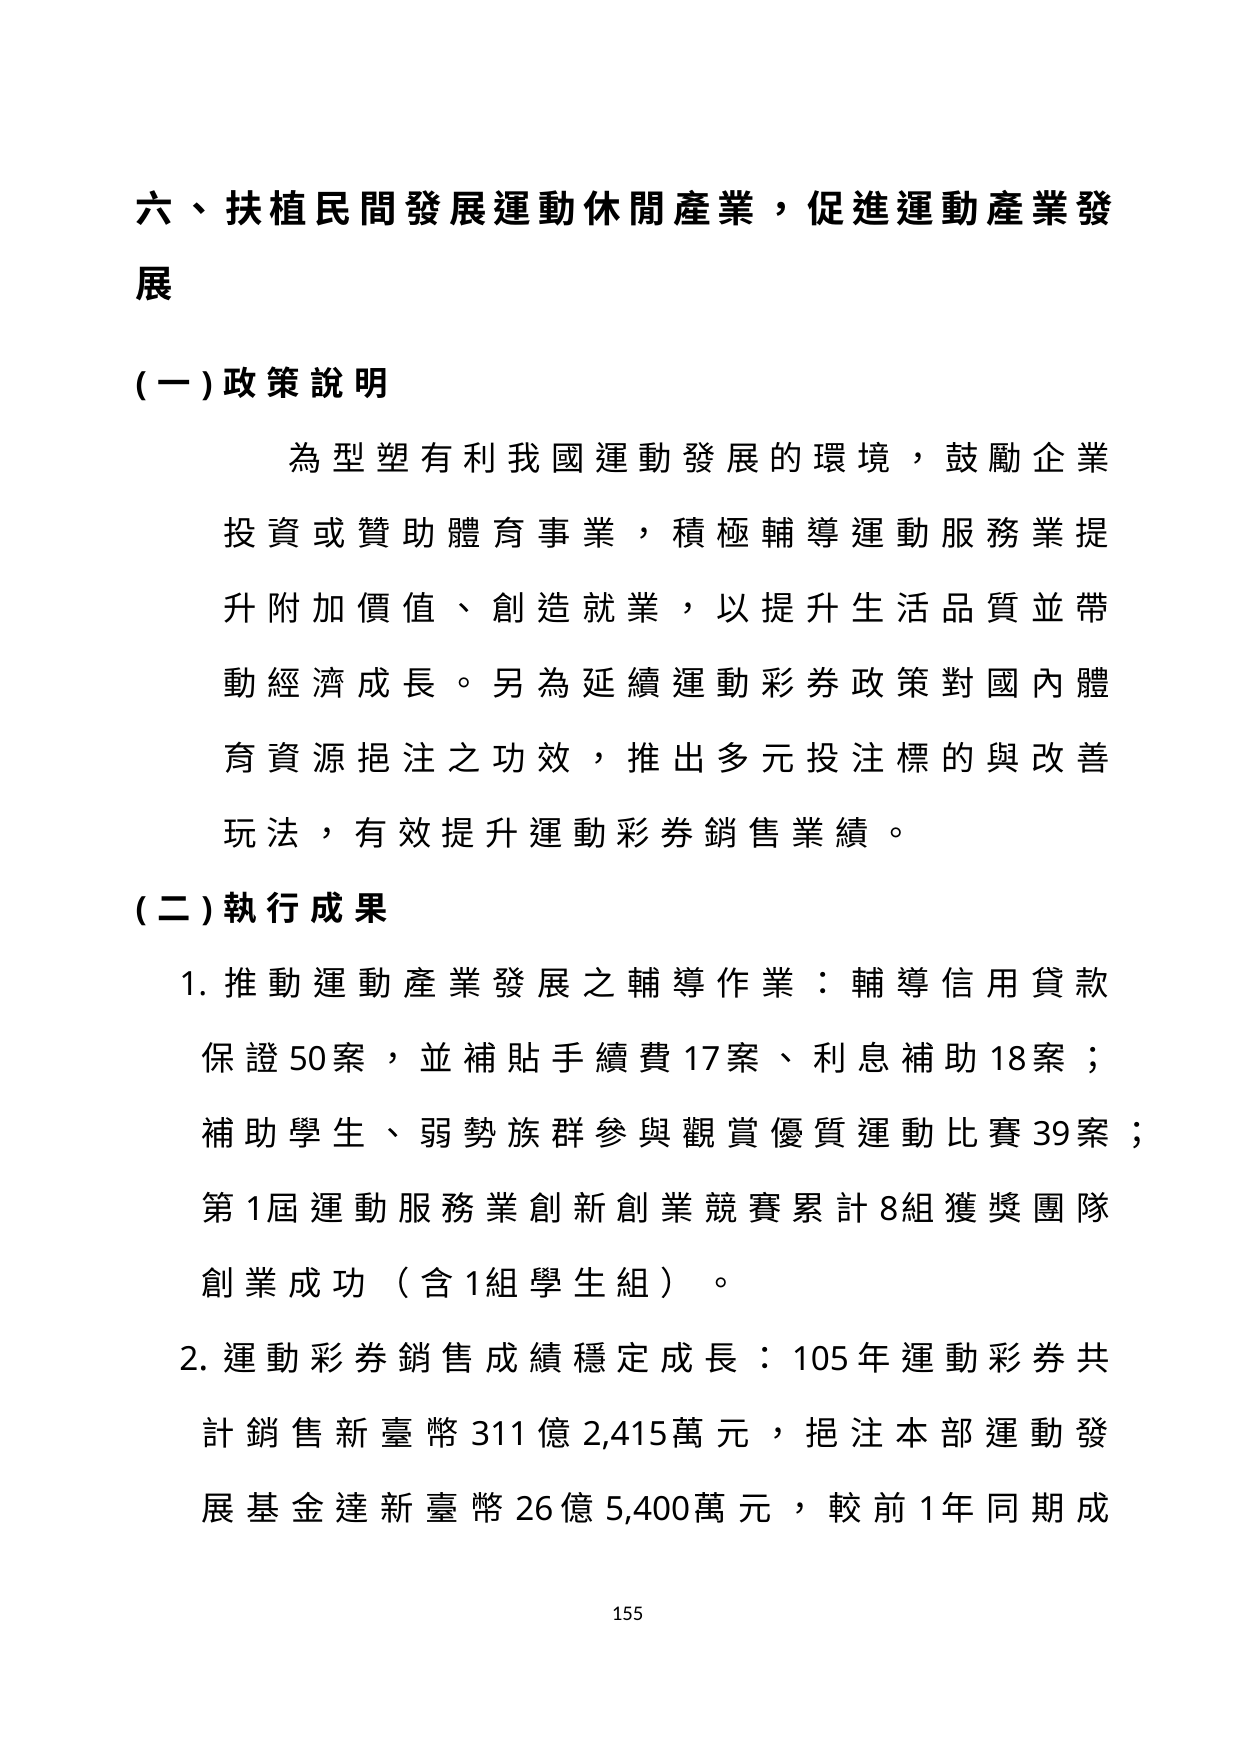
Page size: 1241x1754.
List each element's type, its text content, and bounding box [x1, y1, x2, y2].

text (一)政策說明 [135, 337, 1120, 412]
text 為型塑有利我國運動發展的環境，鼓勵企業投資或贊助體育事業，積極輔導運動服務業提升附加價值、創造就業，以提升生活品質並帶動經濟成長。另為延續運動彩券政策對國內體育資源挹注之功效，推出多元投注標的與改善玩法，有效提升運動彩券銷售業績。 [209, 412, 1120, 862]
text 1.推動運動產業發展之輔導作業：輔導信用貸款保證50案，並補貼手續費17案、利息補助18案；補助學生、弱勢族群參與觀賞優質運動比賽39案；第1屆運動服務業創新創業競賽累計8組獲獎團隊創業成功（含1組學生組）。 [164, 937, 1120, 1312]
text (二)執行成果 [135, 862, 1120, 937]
text 2.運動彩券銷售成績穩定成長：105年運動彩券共計銷售新臺幣311億2,415萬元，挹注本部運動發展基金達新臺幣26億5,400萬元，較前1年同期成 [164, 1312, 1120, 1537]
text 六、扶植民間發展運動休閒產業，促進運動產業發展 [135, 162, 1120, 312]
